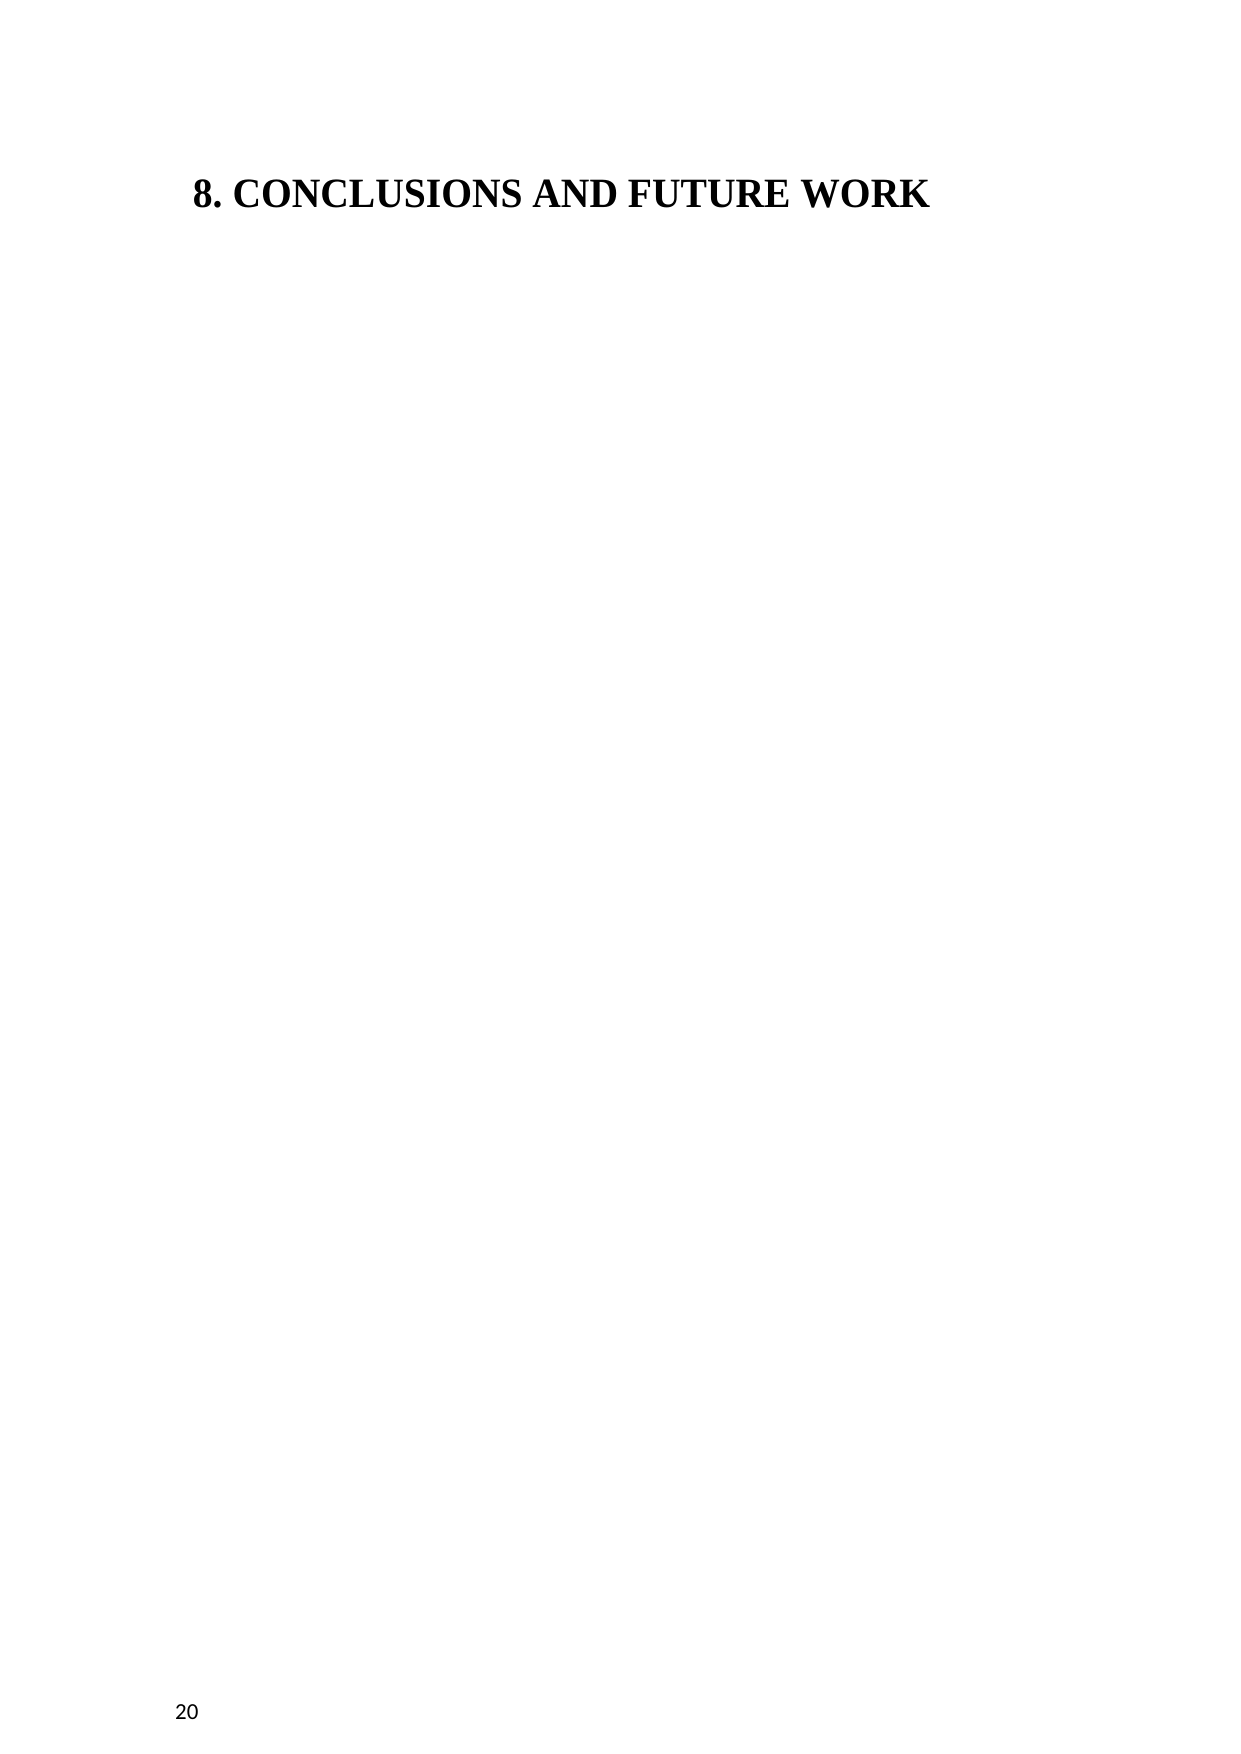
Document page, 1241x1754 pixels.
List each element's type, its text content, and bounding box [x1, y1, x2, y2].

text 8. CONCLUSIONS AND FUTURE WORK [175, 168, 1065, 216]
